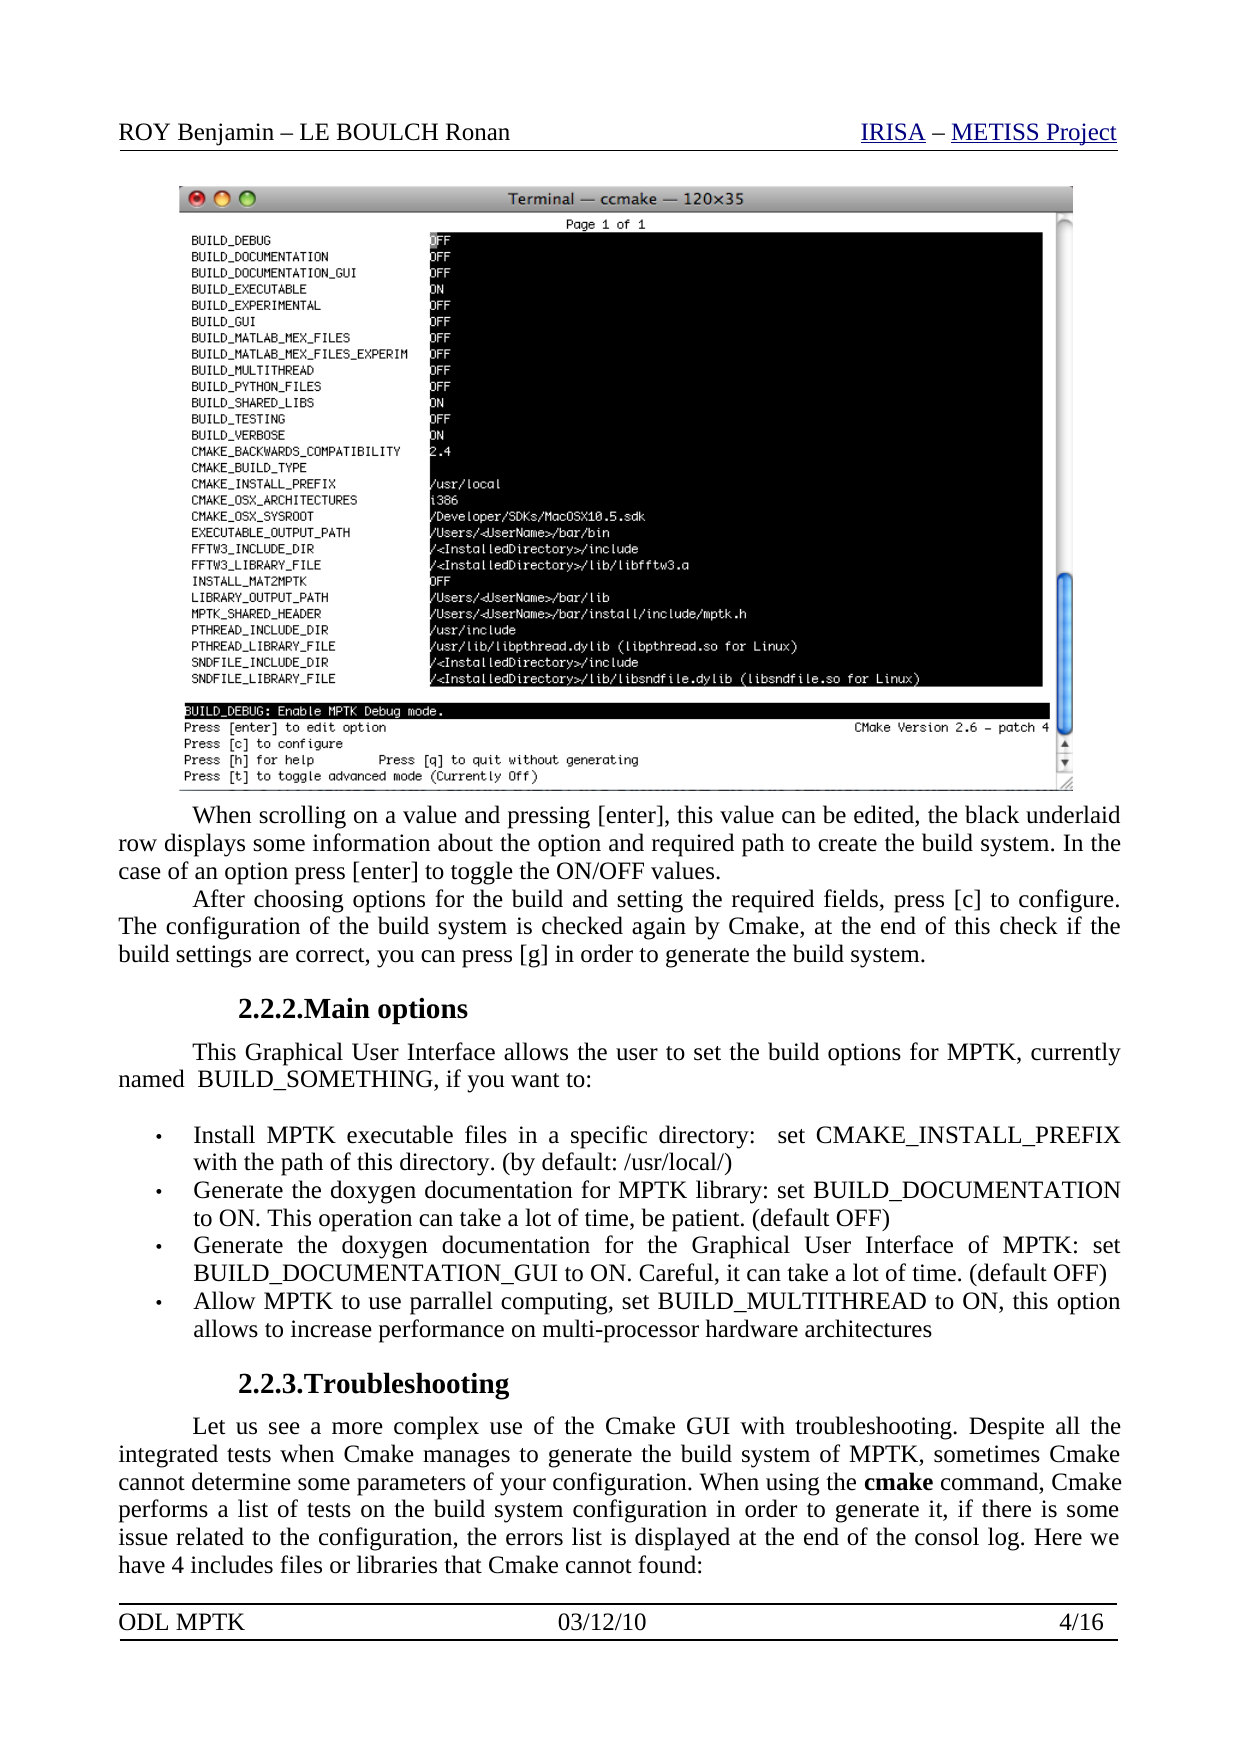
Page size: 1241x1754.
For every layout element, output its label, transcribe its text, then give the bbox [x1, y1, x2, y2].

text Let us see a more complex use of the Cmake GUI with troubleshooting. Despite all the integrated tests when Cmake manages to generate the build system of MPTK, sometimes Cmake cannot determine some parameters of your configuration. When using the cmake command, Cmake performs a list of tests on the build system configuration in order to generate it, if there is some issue related to the configuration, the errors list is displayed at the end of the consol log. Here we have 4 includes files or libraries that Cmake cannot found: [118, 1412, 1122, 1578]
text After choosing options for the build and setting the required fields, press [c] to configure. The configuration of the build system is checked again by Cmake, at the end of this check if the build settings are correct, you can press [g] in order to generate the build system. [118, 885, 1122, 968]
subtitle Main options [231, 993, 1122, 1025]
list Allow MPTK to use parrallel computing, set BUILD_MULTITHREAD to ON, this option allows to increase performance on multi-processor hardware architectures [156, 1287, 1122, 1342]
list Install MPTK executable files in a specific directory: set CMAKE_INSTALL_PREFIX with the path of this directory. (by default: /usr/local/) [156, 1121, 1122, 1176]
text When scrolling on a value and pressing [enter], this value can be edited, the black underlaid row displays some information about the option and required path to create the build system. In the case of an option press [enter] to toggle the ON/OFF values. [118, 802, 1122, 885]
list Generate the doxygen documentation for the Graphical User Interface of MPTK: set BUILD_DOCUMENTATION_GUI to ON. Careful, it can take a lot of time. (default OFF) [156, 1232, 1122, 1287]
list Generate the doxygen documentation for MPTK library: set BUILD_DOCUMENTATION to ON. This operation can take a lot of time, be patient. (default OFF) [156, 1176, 1122, 1232]
picture [179, 186, 1073, 791]
subtitle Troubleshooting [231, 1367, 1122, 1400]
text This Graphical User Interface allows the user to set the build options for MPTK, currently named BUILD_SOMETHING, if you want to: [118, 1038, 1122, 1093]
